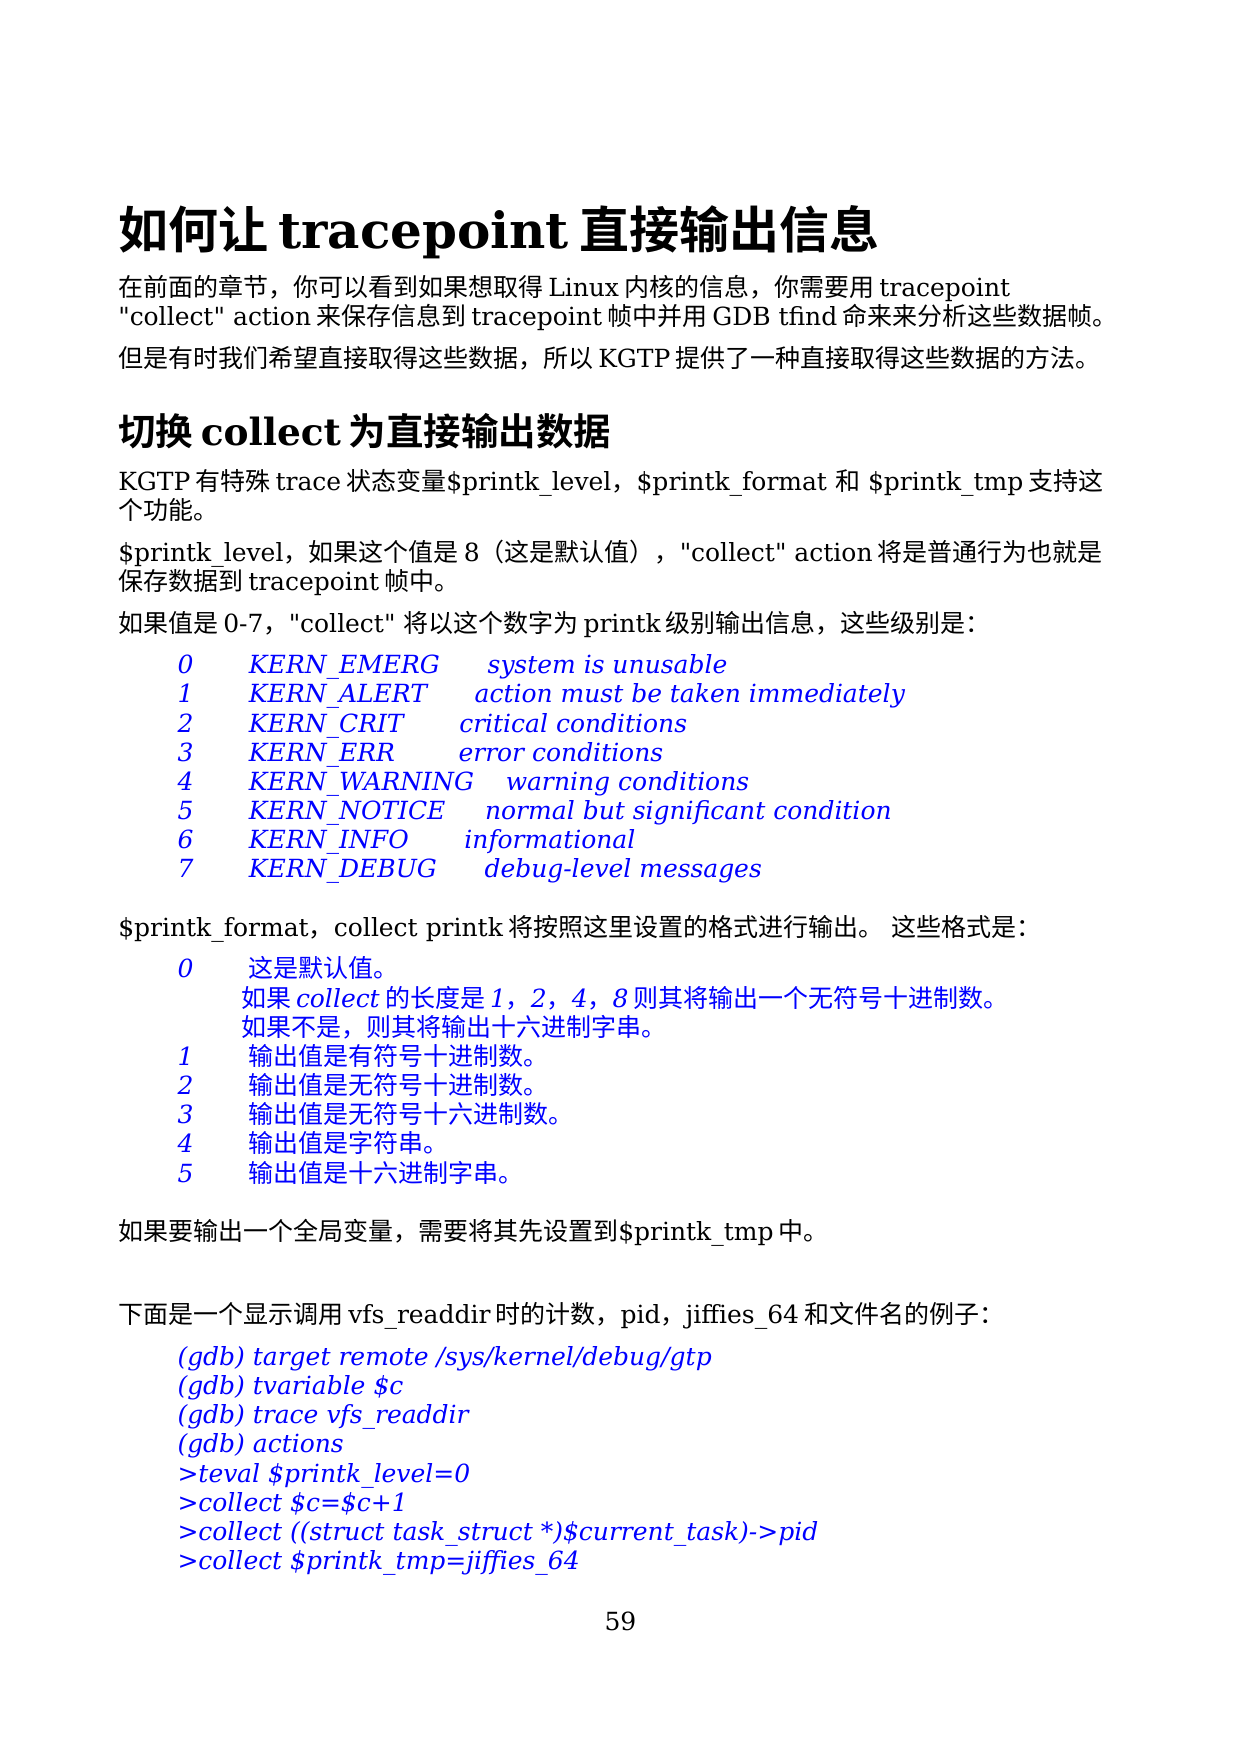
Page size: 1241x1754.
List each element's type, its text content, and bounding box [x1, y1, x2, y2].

text 1 输出值是有符号十进制数。 [177, 1042, 1063, 1071]
text (gdb) tvariable $c [177, 1371, 1063, 1400]
text (gdb) actions [177, 1429, 1063, 1459]
text $printk_format，collect printk将按照这里设置的格式进行输出。 这些格式是： [118, 913, 1122, 942]
text 3 KERN_ERR error conditions [177, 738, 1063, 767]
text 如果不是，则其将输出十六进制字串。 [177, 1013, 1063, 1042]
text >collect ((struct task_struct *)$current_task)->pid [177, 1517, 1063, 1546]
text 如果值是0-7，"collect" 将以这个数字为printk级别输出信息，这些级别是： [118, 609, 1122, 638]
subtitle 切换collect为直接输出数据 [118, 411, 1122, 454]
text 如果要输出一个全局变量，需要将其先设置到$printk_tmp中。 [118, 1217, 1122, 1246]
text $printk_level，如果这个值是8（这是默认值），"collect" action将是普通行为也就是保存数据到tracepoint帧中。 [118, 538, 1122, 596]
text 下面是一个显示调用vfs_readdir时的计数，pid，jiffies_64和文件名的例子： [118, 1300, 1122, 1329]
text 在前面的章节，你可以看到如果想取得Linux内核的信息，你需要用tracepoint "collect" action来保存信息到tracepoint帧中并用GDB tfind命来来分析这些数据帧。 [118, 273, 1122, 331]
text 但是有时我们希望直接取得这些数据，所以KGTP提供了一种直接取得这些数据的方法。 [118, 344, 1122, 373]
text 如果collect的长度是1，2，4，8则其将输出一个无符号十进制数。 [177, 984, 1063, 1013]
text 4 KERN_WARNING warning conditions [177, 767, 1063, 796]
text (gdb) trace vfs_readdir [177, 1400, 1063, 1429]
text KGTP有特殊trace状态变量$printk_level，$printk_format 和 $printk_tmp支持这个功能。 [118, 467, 1122, 525]
text 0 这是默认值。 [177, 954, 1063, 984]
text >collect $c=$c+1 [177, 1488, 1063, 1517]
text 5 KERN_NOTICE normal but significant condition [177, 796, 1063, 825]
text 1 KERN_ALERT action must be taken immediately [177, 679, 1063, 709]
subtitle 如何让tracepoint直接输出信息 [118, 202, 1122, 261]
text 7 KERN_DEBUG debug-level messages [177, 854, 1063, 884]
text >teval $printk_level=0 [177, 1459, 1063, 1488]
text 4 输出值是字符串。 [177, 1129, 1063, 1159]
text 2 输出值是无符号十进制数。 [177, 1071, 1063, 1100]
text 6 KERN_INFO informational [177, 825, 1063, 854]
text (gdb) target remote /sys/kernel/debug/gtp [177, 1342, 1063, 1371]
text 2 KERN_CRIT critical conditions [177, 709, 1063, 738]
text 0 KERN_EMERG system is unusable [177, 650, 1063, 679]
text 3 输出值是无符号十六进制数。 [177, 1100, 1063, 1129]
text 5 输出值是十六进制字串。 [177, 1159, 1063, 1188]
text >collect $printk_tmp=jiffies_64 [177, 1546, 1063, 1575]
